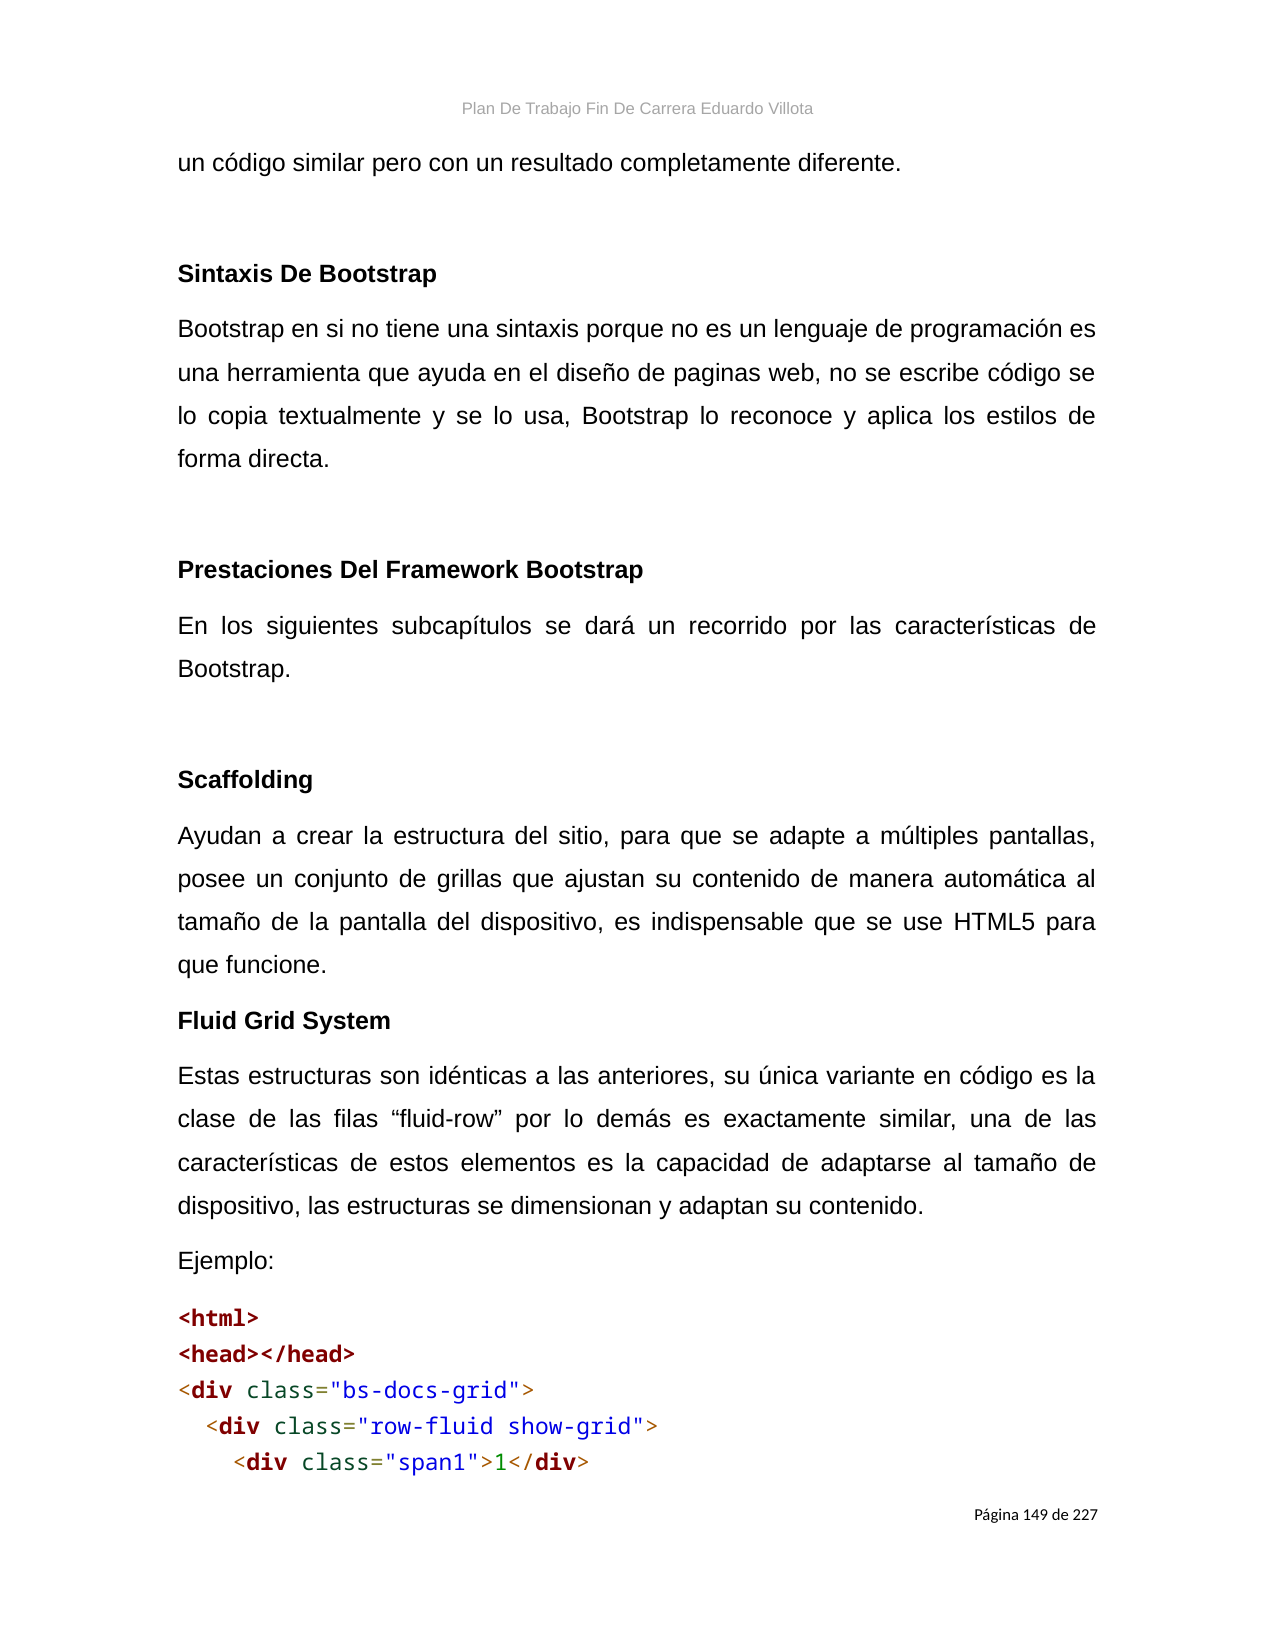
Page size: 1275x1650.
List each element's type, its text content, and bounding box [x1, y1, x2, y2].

text En los siguientes subcapítulos se dará un recorrido por las características de Bootstrap. [177, 611, 1098, 683]
text <div class="span1">1</div> [177, 1446, 1098, 1477]
text Fluid Grid System [177, 1006, 1098, 1034]
text Scaffolding [177, 765, 1098, 794]
text <div class="row-fluid show-grid"> [177, 1410, 1098, 1441]
text un código similar pero con un resultado completamente diferente. [177, 148, 1098, 176]
text <div class="bs-docs-grid"> [177, 1374, 1098, 1405]
text Ejemplo: [177, 1246, 1098, 1275]
text Sintaxis De Bootstrap [177, 259, 1098, 288]
text Estas estructuras son idénticas a las anteriores, su única variante en código es la clase de las filas “fluid-row” por lo demás es exactamente similar, una de las características de estos elementos es la capacidad de adaptarse al tamaño de dispositivo, las estructuras se dimensionan y adaptan su contenido. [177, 1061, 1098, 1219]
text Ayudan a crear la estructura del sitio, para que se adapte a múltiples pantallas, posee un conjunto de grillas que ajustan su contenido de manera automática al tamaño de la pantalla del dispositivo, es indispensable que se use HTML5 para que funcione. [177, 821, 1098, 979]
text Bootstrap en si no tiene una sintaxis porque no es un lenguaje de programación es una herramienta que ayuda en el diseño de paginas web, no se escribe código se lo copia textualmente y se lo usa, Bootstrap lo reconoce y aplica los estilos de forma directa. [177, 314, 1098, 473]
text <head></head> [177, 1338, 1098, 1369]
text Prestaciones Del Framework Bootstrap [177, 555, 1098, 584]
text <html> [177, 1302, 1098, 1333]
